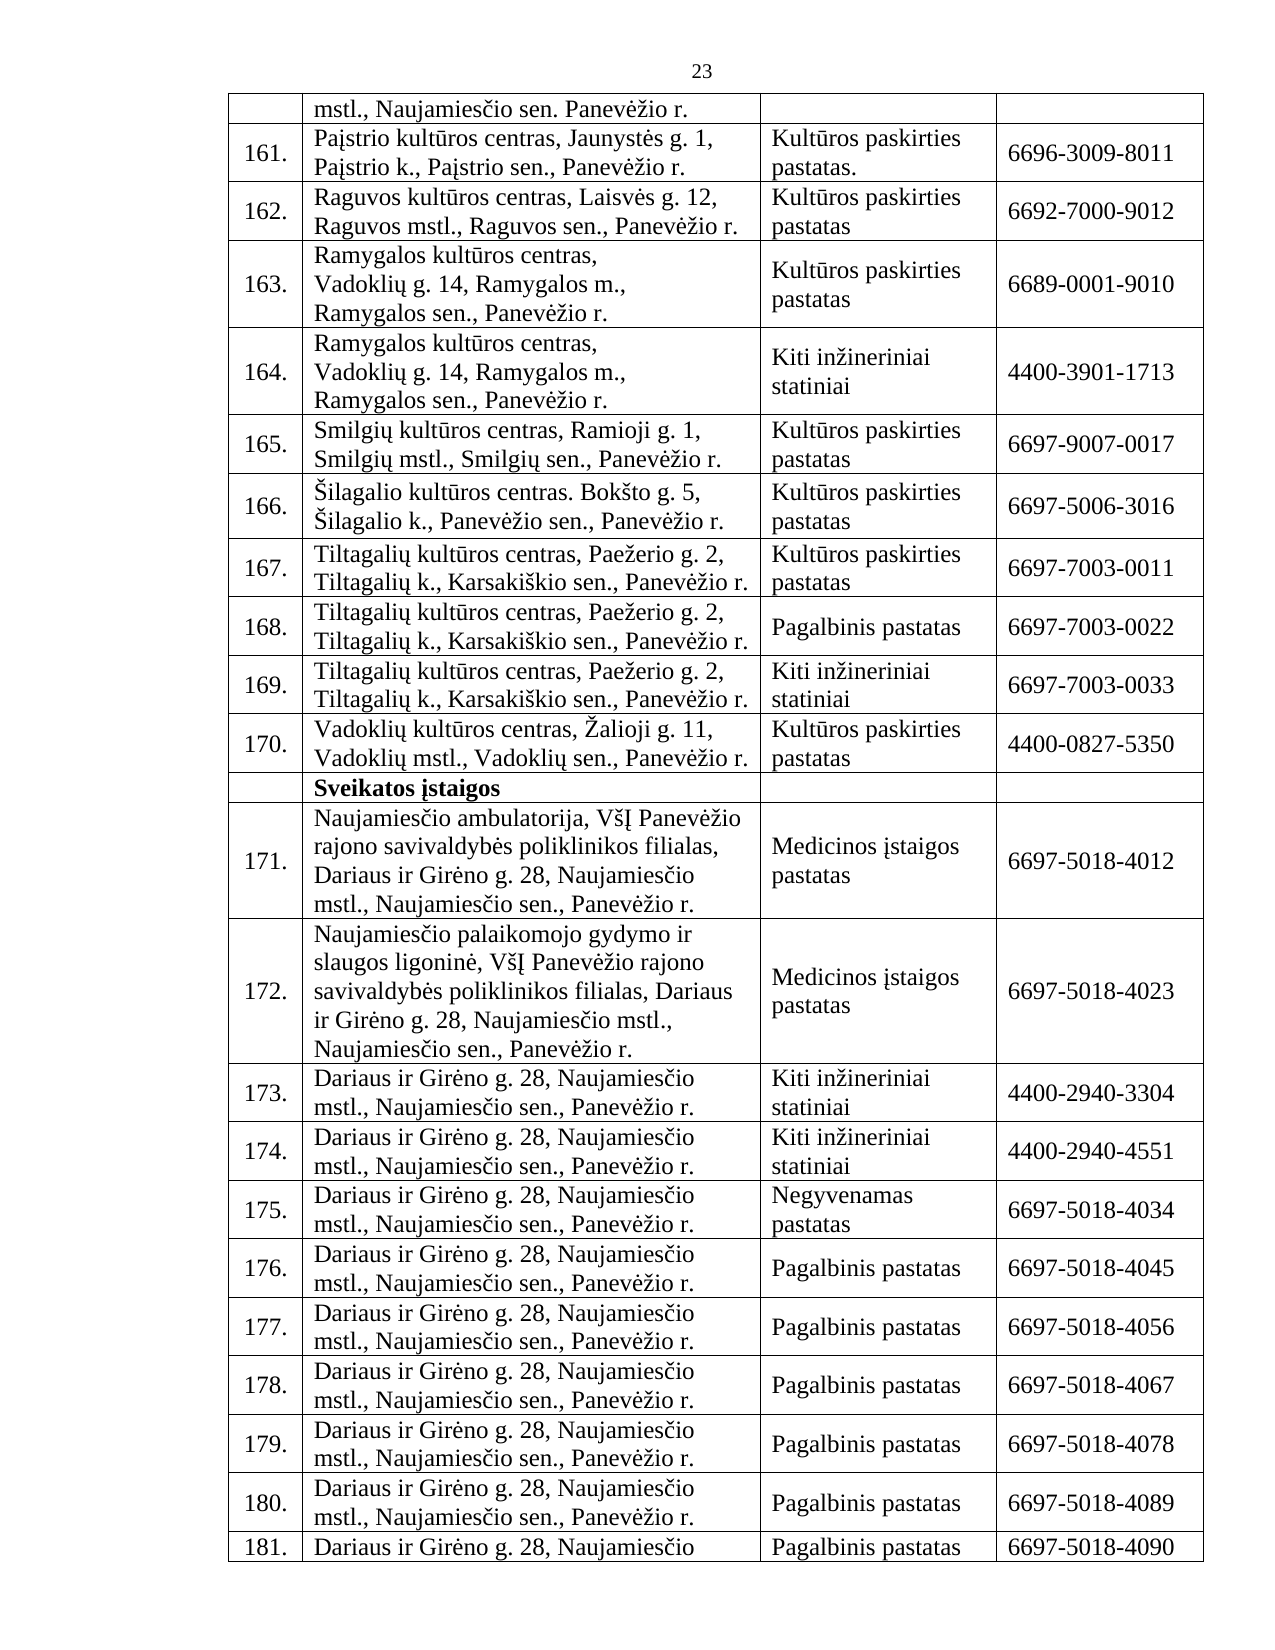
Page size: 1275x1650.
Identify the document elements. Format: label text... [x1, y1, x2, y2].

table_cell Dariaus ir Girėno g. 28, Naujamiesčio mstl., Naujamiesčio sen., Panevėžio r. [303, 1415, 760, 1472]
table_cell Dariaus ir Girėno g. 28, Naujamiesčio mstl., Naujamiesčio sen., Panevėžio r. [303, 1181, 760, 1238]
table_cell 4400-2940-3304 [997, 1064, 1203, 1121]
table_cell 6697-7003-0033 [997, 656, 1203, 713]
table_cell 168. [229, 597, 302, 655]
table_cell Pagalbinis pastatas [761, 1415, 996, 1472]
table_cell 164. [229, 328, 302, 414]
table_cell [229, 773, 302, 802]
table_cell 179. [229, 1415, 302, 1472]
table_cell Dariaus ir Girėno g. 28, Naujamiesčio mstl., Naujamiesčio sen., Panevėžio r. [303, 1239, 760, 1297]
table_cell 162. [229, 182, 302, 239]
table_cell Paįstrio kultūros centras, Jaunystės g. 1, Paįstrio k., Paįstrio sen., Panevėžio r. [303, 124, 760, 181]
table_cell 171. [229, 803, 302, 918]
table_cell Ramygalos kultūros centras, Vadoklių g. 14, Ramygalos m., Ramygalos sen., Panevėžio r. [303, 241, 760, 327]
table_cell 166. [229, 474, 302, 538]
table_cell Šilagalio kultūros centras. Bokšto g. 5, Šilagalio k., Panevėžio sen., Panevėžio r. [303, 474, 760, 538]
table_cell 181. [229, 1532, 302, 1561]
table_cell 172. [229, 919, 302, 1062]
table_cell Kultūros paskirties pastatas [761, 241, 996, 327]
table_cell 176. [229, 1239, 302, 1297]
table_cell Kultūros paskirties pastatas [761, 474, 996, 538]
table_cell 6697-5006-3016 [997, 474, 1203, 538]
table_cell Negyvenamas pastatas [761, 1181, 996, 1238]
table_cell 163. [229, 241, 302, 327]
table_cell Pagalbinis pastatas [761, 1473, 996, 1531]
table_cell Smilgių kultūros centras, Ramioji g. 1, Smilgių mstl., Smilgių sen., Panevėžio r. [303, 415, 760, 473]
table_cell 173. [229, 1064, 302, 1121]
table_cell Pagalbinis pastatas [761, 597, 996, 655]
table_cell 6697-5018-4056 [997, 1298, 1203, 1355]
table_cell 175. [229, 1181, 302, 1238]
table_cell Sveikatos įstaigos [303, 773, 760, 802]
table_cell Medicinos įstaigos pastatas [761, 919, 996, 1062]
table_cell Kiti inžineriniai statiniai [761, 1122, 996, 1179]
table_cell Pagalbinis pastatas [761, 1239, 996, 1297]
table_cell Kiti inžineriniai statiniai [761, 328, 996, 414]
table_cell 6696-3009-8011 [997, 124, 1203, 181]
table_cell 6697-5018-4090 [997, 1532, 1203, 1561]
table_cell [997, 773, 1203, 802]
table_cell 6692-7000-9012 [997, 182, 1203, 239]
table_cell Medicinos įstaigos pastatas [761, 803, 996, 918]
table_cell 169. [229, 656, 302, 713]
table_cell [761, 773, 996, 802]
table_cell 174. [229, 1122, 302, 1179]
table_cell [997, 94, 1203, 122]
table_cell 161. [229, 124, 302, 181]
table_cell Pagalbinis pastatas [761, 1298, 996, 1355]
table_cell 178. [229, 1356, 302, 1414]
table_cell 6697-7003-0022 [997, 597, 1203, 655]
table_cell 6697-5018-4089 [997, 1473, 1203, 1531]
table_cell 6697-5018-4034 [997, 1181, 1203, 1238]
table_cell Kiti inžineriniai statiniai [761, 1064, 996, 1121]
table_cell Kultūros paskirties pastatas. [761, 124, 996, 181]
table_cell Dariaus ir Girėno g. 28, Naujamiesčio mstl., Naujamiesčio sen., Panevėžio r. [303, 1122, 760, 1179]
table_cell Kultūros paskirties pastatas [761, 714, 996, 772]
table_cell Kultūros paskirties pastatas [761, 415, 996, 473]
table_cell Vadoklių kultūros centras, Žalioji g. 11, Vadoklių mstl., Vadoklių sen., Panevėžio r. [303, 714, 760, 772]
table_cell Naujamiesčio palaikomojo gydymo ir slaugos ligoninė, VšĮ Panevėžio rajono savivaldybės poliklinikos filialas, Dariaus ir Girėno g. 28, Naujamiesčio mstl., Naujamiesčio sen., Panevėžio r. [303, 919, 760, 1062]
table_cell Dariaus ir Girėno g. 28, Naujamiesčio mstl., Naujamiesčio sen., Panevėžio r. [303, 1473, 760, 1531]
table_cell Pagalbinis pastatas [761, 1356, 996, 1414]
table_cell 167. [229, 539, 302, 596]
table_cell 6697-5018-4023 [997, 919, 1203, 1062]
table_cell 6697-5018-4067 [997, 1356, 1203, 1414]
table_cell 180. [229, 1473, 302, 1531]
table_cell 6697-5018-4045 [997, 1239, 1203, 1297]
table_cell 6697-7003-0011 [997, 539, 1203, 596]
table_cell 6697-5018-4078 [997, 1415, 1203, 1472]
table_cell Kultūros paskirties pastatas [761, 539, 996, 596]
table_cell 177. [229, 1298, 302, 1355]
table_cell Ramygalos kultūros centras, Vadoklių g. 14, Ramygalos m., Ramygalos sen., Panevėžio r. [303, 328, 760, 414]
table_cell 170. [229, 714, 302, 772]
table_cell Tiltagalių kultūros centras, Paežerio g. 2, Tiltagalių k., Karsakiškio sen., Panevėžio r. [303, 656, 760, 713]
table_cell 165. [229, 415, 302, 473]
table_cell Kultūros paskirties pastatas [761, 182, 996, 239]
table_cell Tiltagalių kultūros centras, Paežerio g. 2, Tiltagalių k., Karsakiškio sen., Panevėžio r. [303, 539, 760, 596]
table_cell Pagalbinis pastatas [761, 1532, 996, 1561]
table_cell Dariaus ir Girėno g. 28, Naujamiesčio mstl., Naujamiesčio sen., Panevėžio r. [303, 1298, 760, 1355]
table_cell 6689-0001-9010 [997, 241, 1203, 327]
table_cell Kiti inžineriniai statiniai [761, 656, 996, 713]
table_cell 4400-2940-4551 [997, 1122, 1203, 1179]
table_cell 6697-5018-4012 [997, 803, 1203, 918]
table_cell mstl., Naujamiesčio sen. Panevėžio r. [303, 94, 760, 122]
table_cell Dariaus ir Girėno g. 28, Naujamiesčio mstl., Naujamiesčio sen., Panevėžio r. [303, 1356, 760, 1414]
table_cell Tiltagalių kultūros centras, Paežerio g. 2, Tiltagalių k., Karsakiškio sen., Panevėžio r. [303, 597, 760, 655]
table_cell Raguvos kultūros centras, Laisvės g. 12, Raguvos mstl., Raguvos sen., Panevėžio r. [303, 182, 760, 239]
table_cell [761, 94, 996, 122]
table_cell Naujamiesčio ambulatorija, VšĮ Panevėžio rajono savivaldybės poliklinikos filialas, Dariaus ir Girėno g. 28, Naujamiesčio mstl., Naujamiesčio sen., Panevėžio r. [303, 803, 760, 918]
table_cell Dariaus ir Girėno g. 28, Naujamiesčio mstl., Naujamiesčio sen., Panevėžio r. [303, 1064, 760, 1121]
table_cell 6697-9007-0017 [997, 415, 1203, 473]
table_cell Dariaus ir Girėno g. 28, Naujamiesčio [303, 1532, 760, 1561]
table_cell [229, 94, 302, 122]
table_cell 4400-3901-1713 [997, 328, 1203, 414]
table_cell 4400-0827-5350 [997, 714, 1203, 772]
